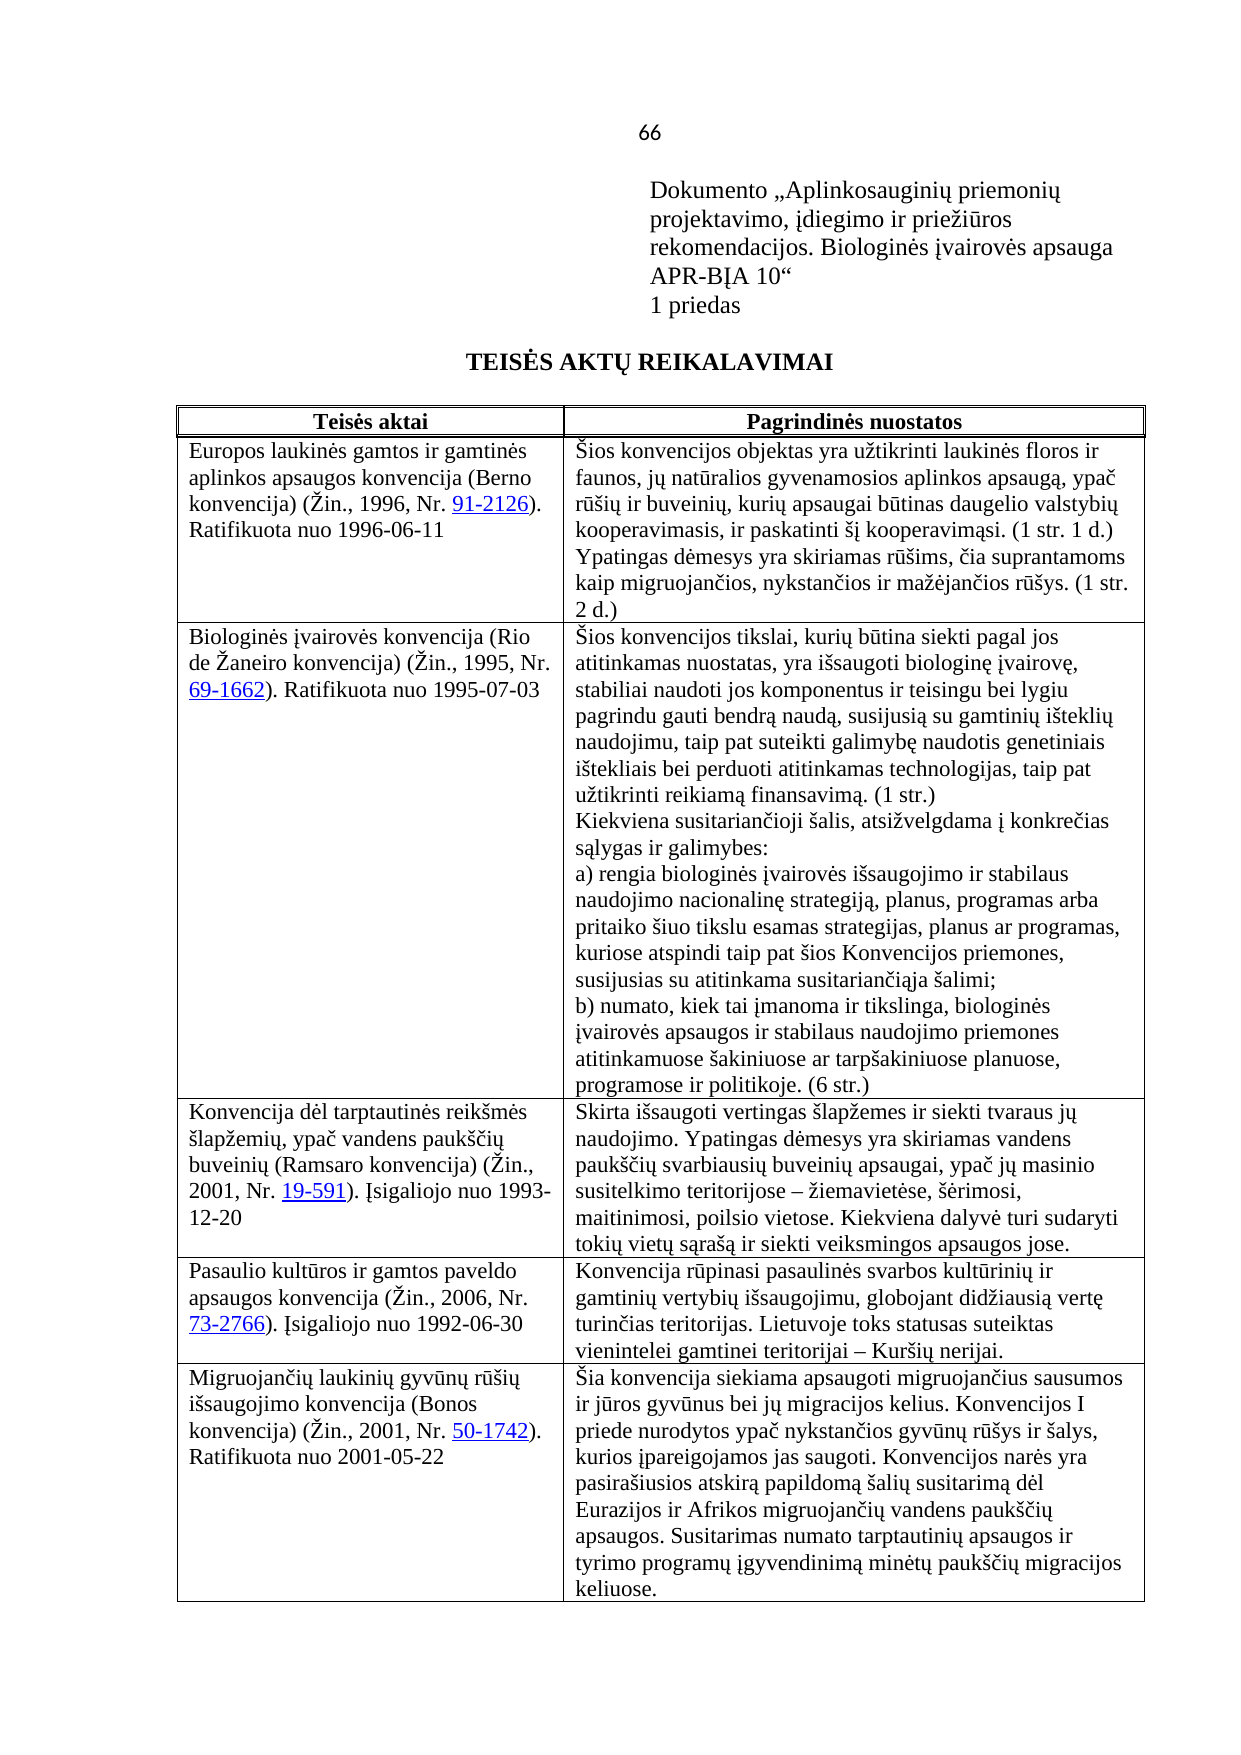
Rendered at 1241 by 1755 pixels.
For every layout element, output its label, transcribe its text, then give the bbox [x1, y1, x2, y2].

table_cell Migruojančių laukinių gyvūnų rūšių išsaugojimo konvencija (Bonos konvencija) (Žin., 2001, Nr. 50-1742). Ratifikuota nuo 2001-05-22 [178, 1364, 563, 1601]
text projektavimo, įdiegimo ir priežiūros [649, 204, 1122, 232]
text Dokumento „Aplinkosauginių priemonių [649, 175, 1122, 204]
text TEISĖS AKTŲ REIKALAVIMAI [177, 347, 1122, 376]
table_header Teisės aktai [179, 408, 563, 434]
table_cell Šios konvencijos tikslai, kurių būtina siekti pagal jos atitinkamas nuostatas, yra išsaugoti biologinę įvairovę, stabiliai naudoti jos komponentus ir teisingu bei lygiu pagrindu gauti bendrą naudą, susijusią su gamtinių išteklių naudojimu, taip pat suteikti galimybę naudotis genetiniais ištekliais bei perduoti atitinkamas technologijas, taip pat užtikrinti reikiamą finansavimą. (1 str.) Kiekviena susitariančioji šalis, atsižvelgdama į konkrečias sąlygas ir galimybes: a) rengia biologinės įvairovės išsaugojimo ir stabilaus naudojimo nacionalinę strategiją, planus, programas arba pritaiko šiuo tikslu esamas strategijas, planus ar programas, kuriose atspindi taip pat šios Konvencijos priemones, susijusias su atitinkama susitariančiąja šalimi; b) numato, kiek tai įmanoma ir tikslinga, biologinės įvairovės apsaugos ir stabilaus naudojimo priemones atitinkamuose šakiniuose ar tarpšakiniuose planuose, programose ir politikoje. (6 str.) [564, 623, 1144, 1097]
text rekomendacijos. Biologinės įvairovės apsauga APR-BĮA 10“ [649, 232, 1122, 290]
table_cell Europos laukinės gamtos ir gamtinės aplinkos apsaugos konvencija (Berno konvencija) (Žin., 1996, Nr. 91-2126). Ratifikuota nuo 1996-06-11 [178, 438, 563, 622]
table_header Pagrindinės nuostatos [565, 408, 1143, 434]
table_cell Konvencija rūpinasi pasaulinės svarbos kultūrinių ir gamtinių vertybių išsaugojimu, globojant didžiausią vertę turinčias teritorijas. Lietuvoje toks statusas suteiktas vienintelei gamtinei teritorijai – Kuršių nerijai. [564, 1258, 1144, 1363]
table_cell Skirta išsaugoti vertingas šlapžemes ir siekti tvaraus jų naudojimo. Ypatingas dėmesys yra skiriamas vandens paukščių svarbiausių buveinių apsaugai, ypač jų masinio susitelkimo teritorijose – žiemavietėse, šėrimosi, maitinimosi, poilsio vietose. Kiekviena dalyvė turi sudaryti tokių vietų sąrašą ir siekti veiksmingos apsaugos jose. [564, 1099, 1144, 1257]
table_cell Šia konvencija siekiama apsaugoti migruojančius sausumos ir jūros gyvūnus bei jų migracijos kelius. Konvencijos I priede nurodytos ypač nykstančios gyvūnų rūšys ir šalys, kurios įpareigojamos jas saugoti. Konvencijos narės yra pasirašiusios atskirą papildomą šalių susitarimą dėl Eurazijos ir Afrikos migruojančių vandens paukščių apsaugos. Susitarimas numato tarptautinių apsaugos ir tyrimo programų įgyvendinimą minėtų paukščių migracijos keliuose. [564, 1364, 1144, 1601]
table_cell Pasaulio kultūros ir gamtos paveldo apsaugos konvencija (Žin., 2006, Nr. 73-2766). Įsigaliojo nuo 1992-06-30 [178, 1258, 563, 1363]
text 1 priedas [649, 290, 1122, 319]
table_cell Šios konvencijos objektas yra užtikrinti laukinės floros ir faunos, jų natūralios gyvenamosios aplinkos apsaugą, ypač rūšių ir buveinių, kurių apsaugai būtinas daugelio valstybių kooperavimasis, ir paskatinti šį kooperavimąsi. (1 str. 1 d.) Ypatingas dėmesys yra skiriamas rūšims, čia suprantamoms kaip migruojančios, nykstančios ir mažėjančios rūšys. (1 str. 2 d.) [564, 438, 1144, 622]
table_cell Konvencija dėl tarptautinės reikšmės šlapžemių, ypač vandens paukščių buveinių (Ramsaro konvencija) (Žin., 2001, Nr. 19-591). Įsigaliojo nuo 1993-12-20 [178, 1099, 563, 1257]
table_cell Biologinės įvairovės konvencija (Rio de Žaneiro konvencija) (Žin., 1995, Nr. 69-1662). Ratifikuota nuo 1995-07-03 [178, 623, 563, 1097]
